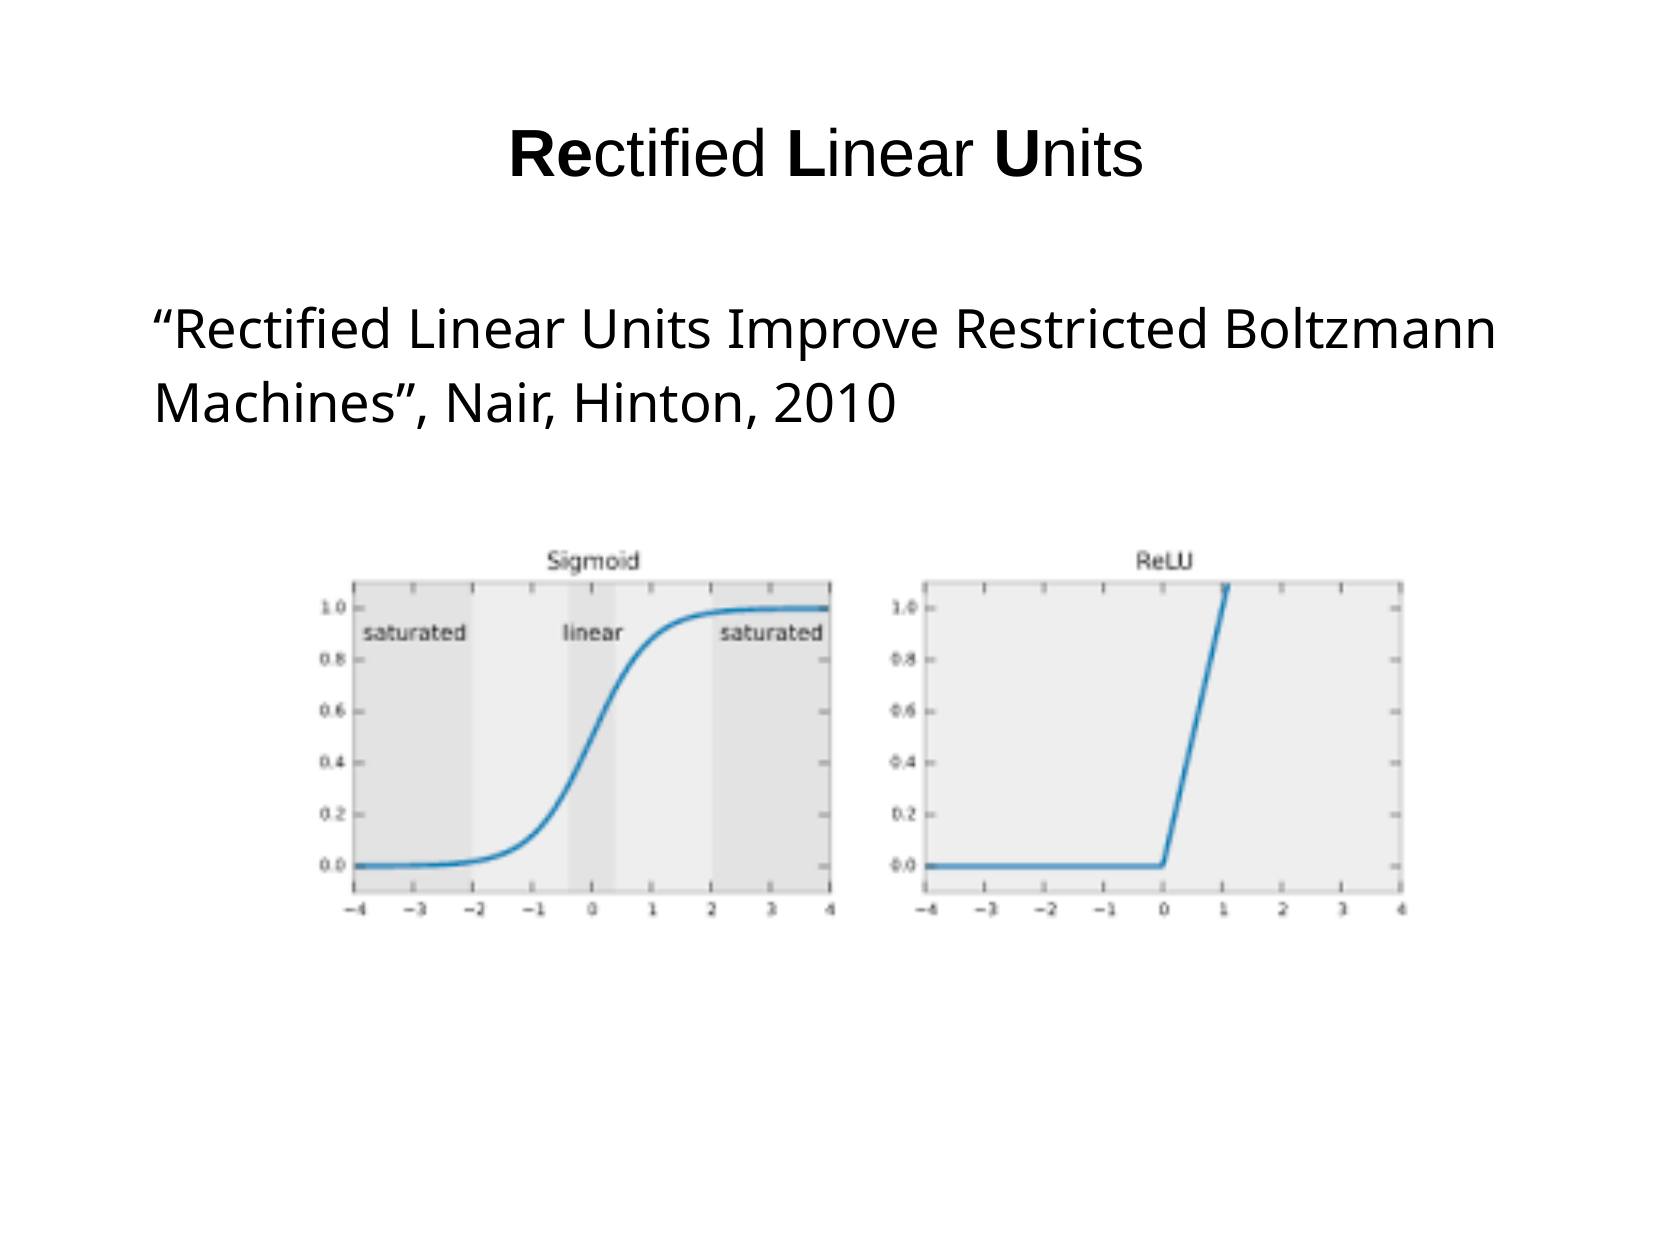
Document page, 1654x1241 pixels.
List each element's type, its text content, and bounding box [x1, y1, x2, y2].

title Rectified Linear Units [82, 49, 1571, 257]
picture [186, 545, 1537, 932]
list “Rectified Linear Units Improve Restricted Boltzmann Machines”, Nair, Hinton, 2010 [82, 290, 1571, 1010]
